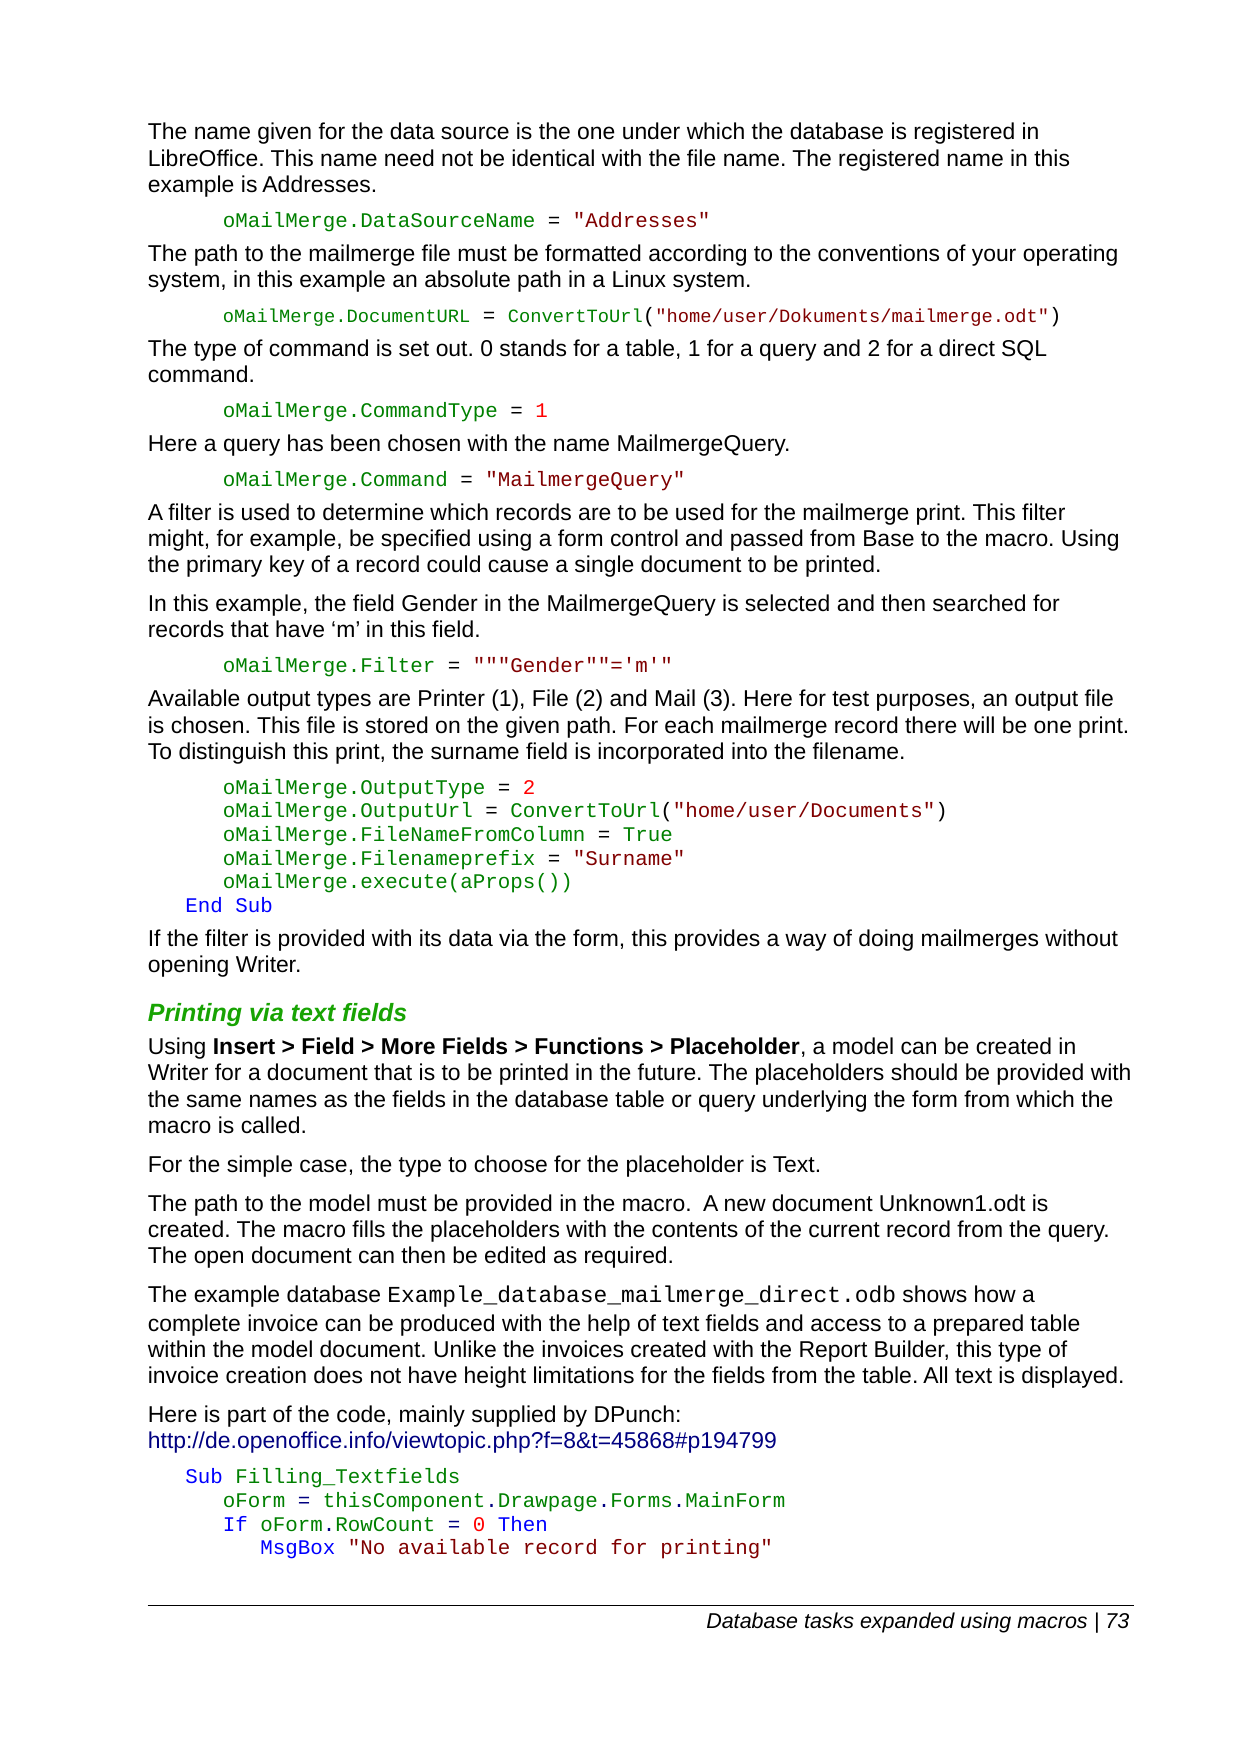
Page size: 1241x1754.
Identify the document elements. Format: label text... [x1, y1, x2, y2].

text oMailMerge.Command = "MailmergeQuery" [185, 469, 1134, 492]
text Here is part of the code, mainly supplied by DPunch: http://de.openoffice.info/viewtopic.php?f=8&t=45868#p194799 [148, 1401, 1134, 1454]
text oMailMerge.Filter = """Gender""='m'" [185, 655, 1134, 679]
text If the filter is provided with its data via the form, this provides a way of doing mailmerges without opening Writer. [148, 925, 1134, 978]
text The path to the mailmerge file must be formatted according to the conventions of your operating system, in this example an absolute path in a Linux system. [148, 239, 1134, 292]
text oMailMerge.DocumentURL = ConvertToUrl("home/user/Dokuments/mailmerge.odt") [185, 305, 1134, 328]
text MsgBox "No available record for printing" [185, 1537, 1134, 1561]
text Using Insert > Field > More Fields > Functions > Placeholder, a model can be created in Writer for a document that is to be printed in the future. The placeholders should be provided with the same names as the fields in the database table or query underlying the form from which the macro is called. [148, 1033, 1134, 1138]
text Sub Filling_Textfields [185, 1466, 1134, 1490]
text In this example, the field Gender in the MailmergeQuery is selected and then searched for records that have ‘m’ in this field. [148, 590, 1134, 643]
subtitle Printing via text fields [148, 998, 1134, 1027]
text Available output types are Printer (1), File (2) and Mail (3). Here for test purposes, an output file is chosen. This file is stored on the given path. For each mailmerge record there will be one print. To distinguish this print, the surname field is incorporated into the filename. [148, 685, 1134, 764]
text The path to the model must be provided in the macro. A new document Unknown1.odt is created. The macro fills the placeholders with the contents of the current record from the query. The open document can then be edited as required. [148, 1190, 1134, 1269]
text oForm = thisComponent.Drawpage.Forms.MainForm [185, 1490, 1134, 1514]
text End Sub [185, 895, 1134, 919]
text The example database Example_database_mailmerge_direct.odb shows how a complete invoice can be produced with the help of text fields and access to a prepared table within the model document. Unlike the invoices created with the Report Builder, this type of invoice creation does not have height limitations for the fields from the table. All text is displayed. [148, 1281, 1134, 1389]
text For the simple case, the type to choose for the placeholder is Text. [148, 1151, 1134, 1177]
text oMailMerge.Filenameprefix = "Surname" [185, 848, 1134, 871]
text The type of command is set out. 0 stands for a table, 1 for a query and 2 for a direct SQL command. [148, 335, 1134, 387]
text A filter is used to determine which records are to be used for the mailmerge print. This filter might, for example, be specified using a form control and passed from Base to the macro. Using the primary key of a record could cause a single document to be printed. [148, 498, 1134, 578]
text oMailMerge.execute(aProps()) [185, 871, 1134, 895]
text The name given for the data source is the one under which the database is registered in LibreOffice. This name need not be identical with the file name. The registered name in this example is Addresses. [148, 118, 1134, 197]
text oMailMerge.CommandType = 1 [185, 400, 1134, 423]
text oMailMerge.FileNameFromColumn = True [185, 824, 1134, 848]
text oMailMerge.DataSourceName = "Addresses" [185, 210, 1134, 233]
text oMailMerge.OutputUrl = ConvertToUrl("home/user/Documents") [185, 800, 1134, 824]
text If oForm.RowCount = 0 Then [185, 1514, 1134, 1537]
text Here a query has been chosen with the name MailmergeQuery. [148, 430, 1134, 456]
text oMailMerge.OutputType = 2 [185, 777, 1134, 800]
